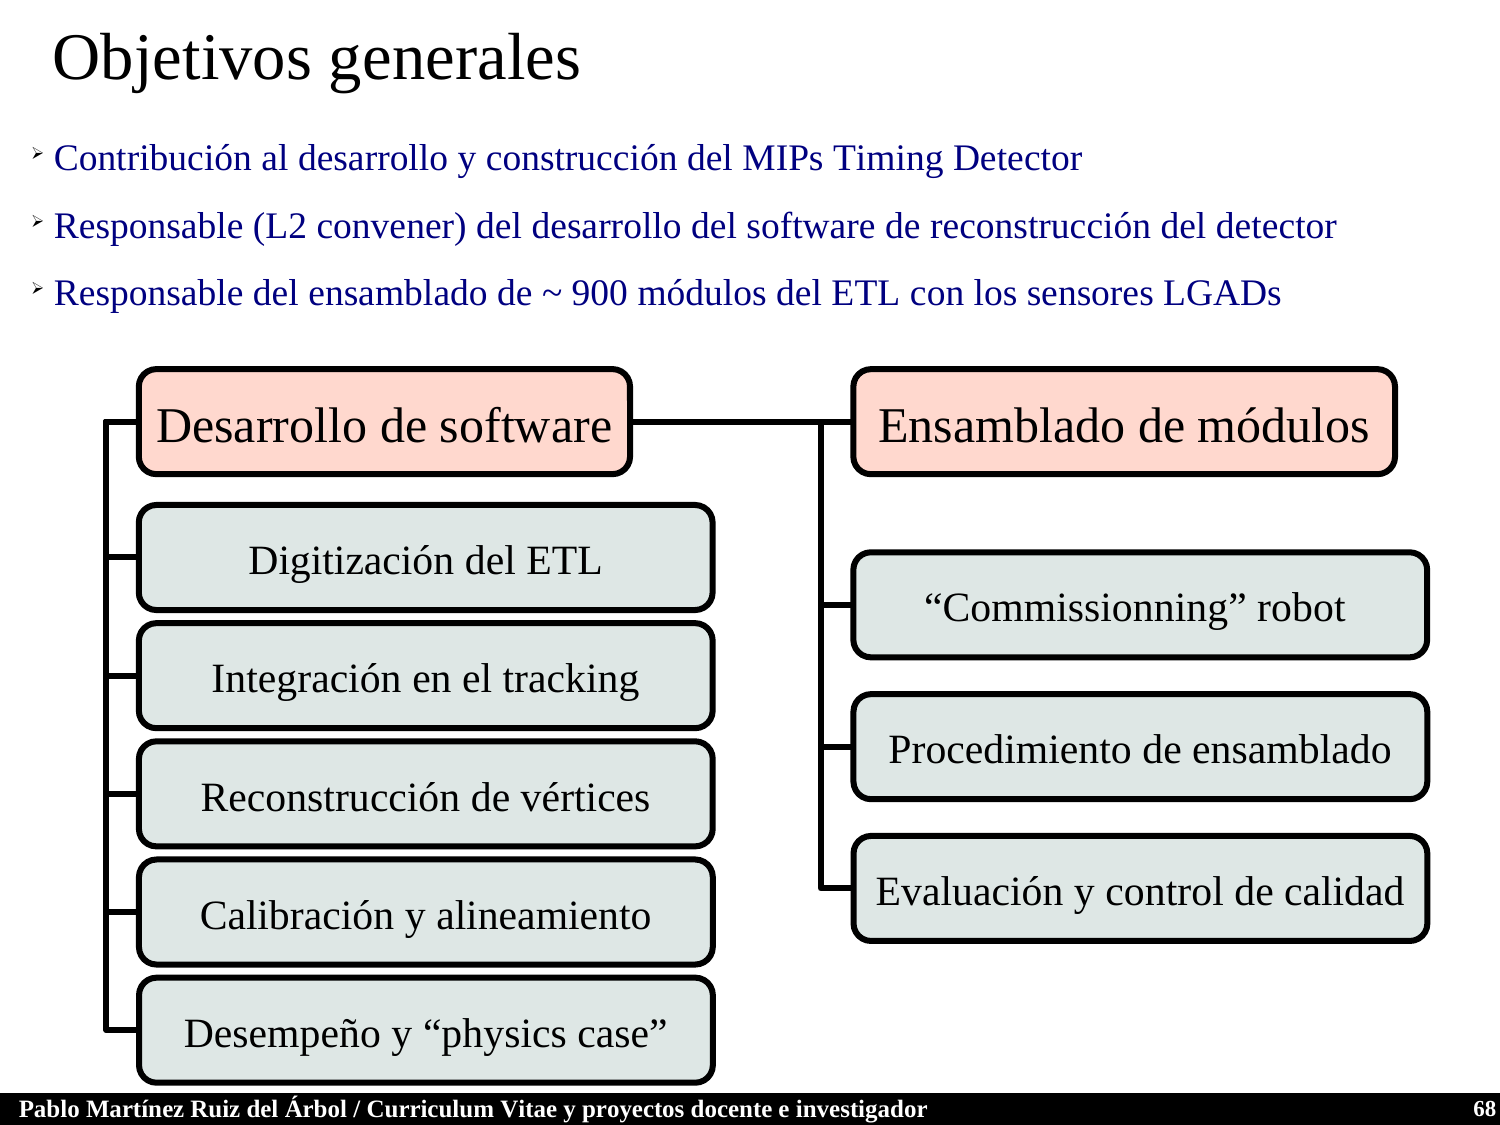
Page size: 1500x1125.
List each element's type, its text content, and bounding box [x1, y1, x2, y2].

text_box Evaluación y control de calidad [853, 835, 1428, 941]
text_box Integración en el tracking [138, 623, 713, 729]
text_box “Commissionning” robot [853, 552, 1428, 658]
text_box Digitización del ETL [138, 504, 713, 611]
text_box Reconstrucción de vértices [138, 741, 713, 847]
text_box Procedimiento de ensamblado [853, 694, 1428, 800]
text_box Objetivos generales [0, 3, 661, 111]
text_box Desempeño y “physics case” [139, 977, 713, 1083]
text_box Calibración y alineamiento [138, 859, 713, 965]
text_box Ensamblado de módulos [853, 369, 1396, 475]
text_box Desarrollo de software [138, 369, 631, 475]
text_box Contribución al desarrollo y construcción del MIPs Timing Detector Responsable (L2 convener) del desarrollo del software de reconstrucción del detector Responsable del ensamblado de ~ 900 módulos del ETL con los sensores LGADs [11, 98, 1500, 279]
